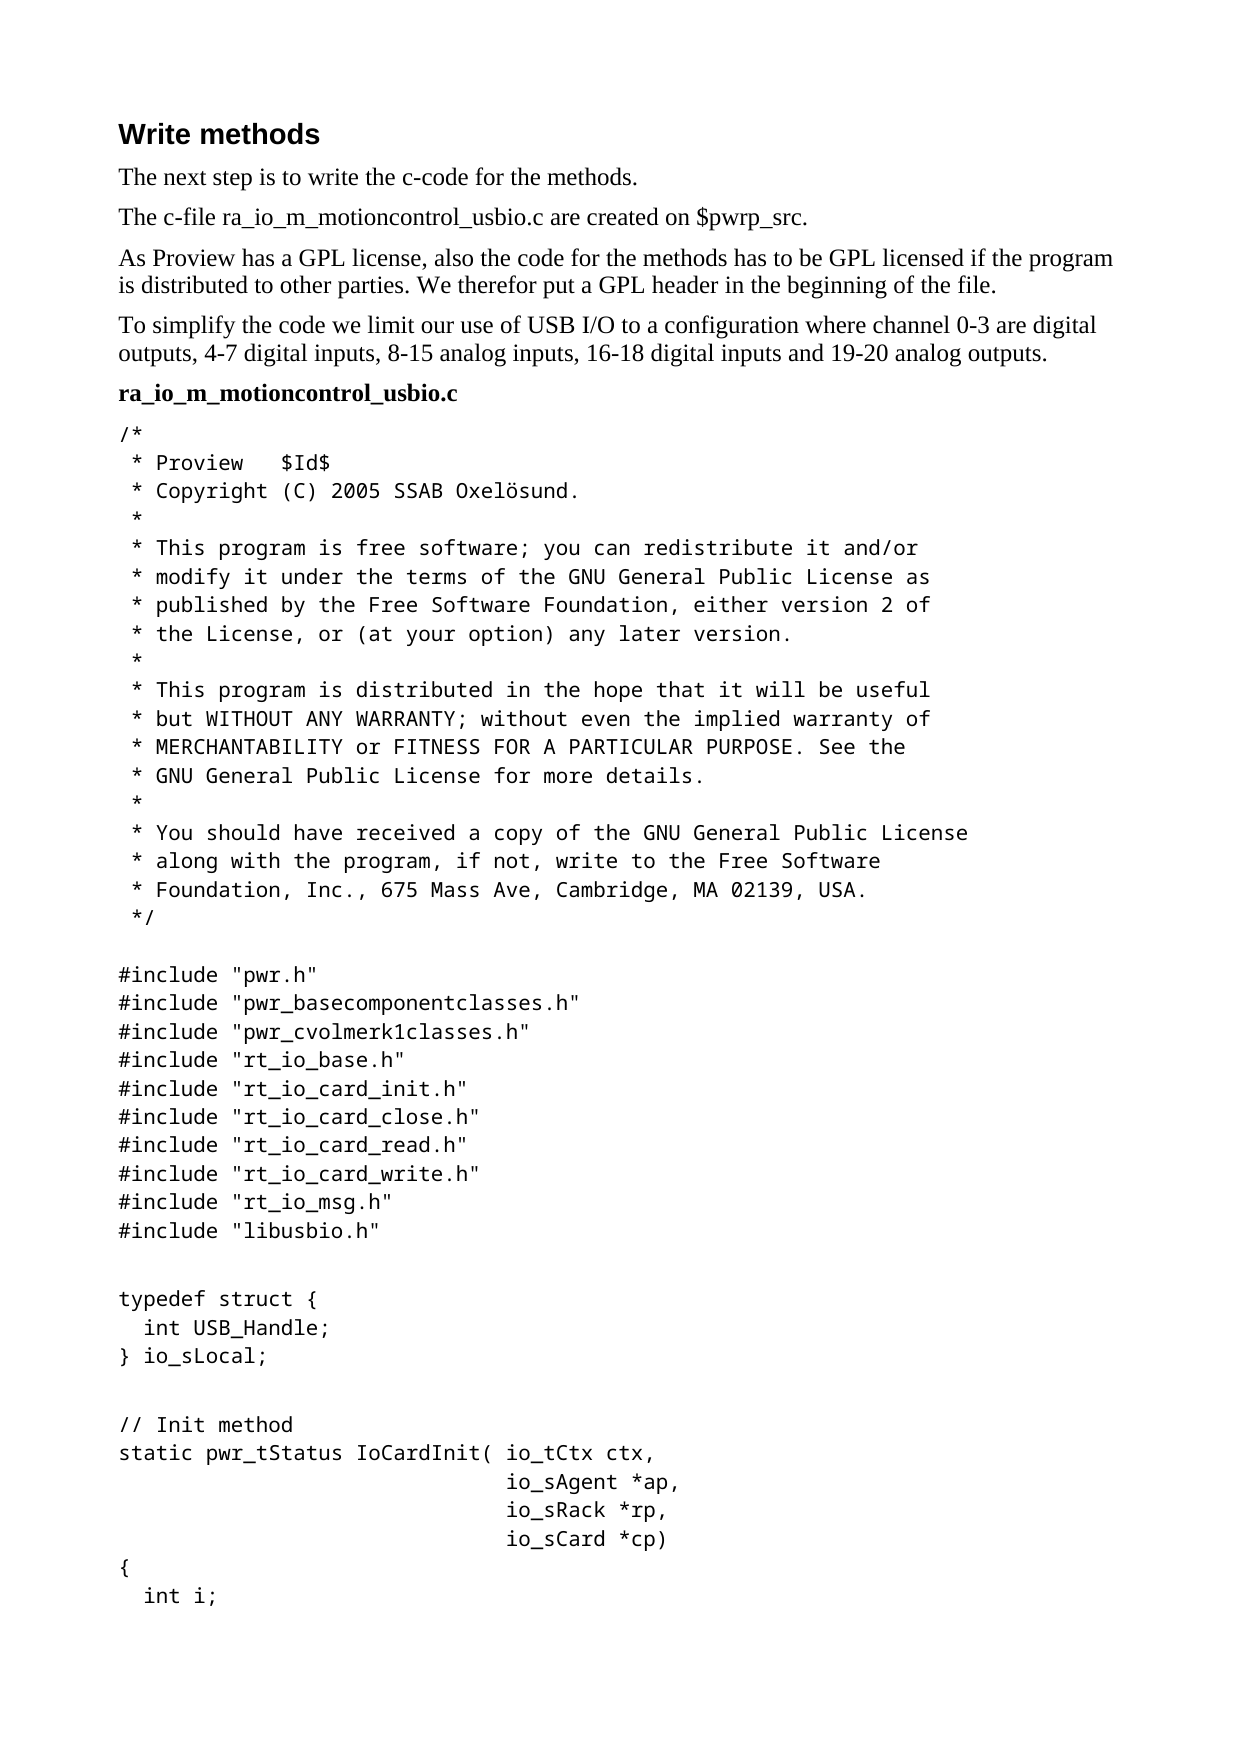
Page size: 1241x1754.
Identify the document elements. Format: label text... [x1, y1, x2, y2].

text #include "rt_io_card_read.h" [118, 1131, 1122, 1159]
text /* [118, 420, 1122, 448]
text The c-file ra_io_m_motioncontrol_usbio.c are created on $pwrp_src. [118, 203, 1122, 231]
text io_sAgent *ap, [118, 1467, 1122, 1495]
text #include "rt_io_base.h" [118, 1045, 1122, 1074]
text #include "pwr.h" [118, 960, 1122, 988]
text To simplify the code we limit our use of USB I/O to a configuration where channel 0-3 are digital outputs, 4-7 digital inputs, 8-15 analog inputs, 16-18 digital inputs and 19-20 analog outputs. [118, 312, 1122, 367]
text * modify it under the terms of the GNU General Public License as [118, 562, 1122, 590]
text * GNU General Public License for more details. [118, 761, 1122, 789]
subtitle Write methods [118, 118, 1122, 151]
text * [118, 647, 1122, 676]
text * along with the program, if not, write to the Free Software [118, 846, 1122, 875]
text #include "rt_io_card_init.h" [118, 1074, 1122, 1102]
text * This program is free software; you can redistribute it and/or [118, 533, 1122, 562]
text #include "rt_io_msg.h" [118, 1187, 1122, 1216]
text * but WITHOUT ANY WARRANTY; without even the implied warranty of [118, 704, 1122, 732]
text } io_sLocal; [118, 1341, 1122, 1370]
text The next step is to write the c-code for the methods. [118, 163, 1122, 191]
text typedef struct { [118, 1284, 1122, 1313]
text * [118, 505, 1122, 533]
text #include "pwr_basecomponentclasses.h" [118, 988, 1122, 1017]
text #include "libusbio.h" [118, 1216, 1122, 1244]
text * published by the Free Software Foundation, either version 2 of [118, 590, 1122, 619]
text */ [118, 903, 1122, 932]
text ra_io_m_motioncontrol_usbio.c [118, 379, 1122, 407]
text int i; [118, 1581, 1122, 1609]
text * the License, or (at your option) any later version. [118, 619, 1122, 647]
text * MERCHANTABILITY or FITNESS FOR A PARTICULAR PURPOSE. See the [118, 732, 1122, 761]
text io_sCard *cp) [118, 1524, 1122, 1552]
text static pwr_tStatus IoCardInit( io_tCtx ctx, [118, 1438, 1122, 1467]
text #include "pwr_cvolmerk1classes.h" [118, 1017, 1122, 1045]
text * Foundation, Inc., 675 Mass Ave, Cambridge, MA 02139, USA. [118, 875, 1122, 903]
text * You should have received a copy of the GNU General Public License [118, 818, 1122, 846]
text * Copyright (C) 2005 SSAB Oxelösund. [118, 477, 1122, 505]
text int USB_Handle; [118, 1313, 1122, 1341]
text * This program is distributed in the hope that it will be useful [118, 676, 1122, 704]
text * Proview $Id$ [118, 448, 1122, 477]
text io_sRack *rp, [118, 1495, 1122, 1524]
text // Init method [118, 1410, 1122, 1438]
text As Proview has a GPL license, also the code for the methods has to be GPL licensed if the program is distributed to other parties. We therefor put a GPL header in the beginning of the file. [118, 244, 1122, 299]
text { [118, 1552, 1122, 1581]
text * [118, 789, 1122, 818]
text #include "rt_io_card_write.h" [118, 1159, 1122, 1187]
text #include "rt_io_card_close.h" [118, 1102, 1122, 1131]
